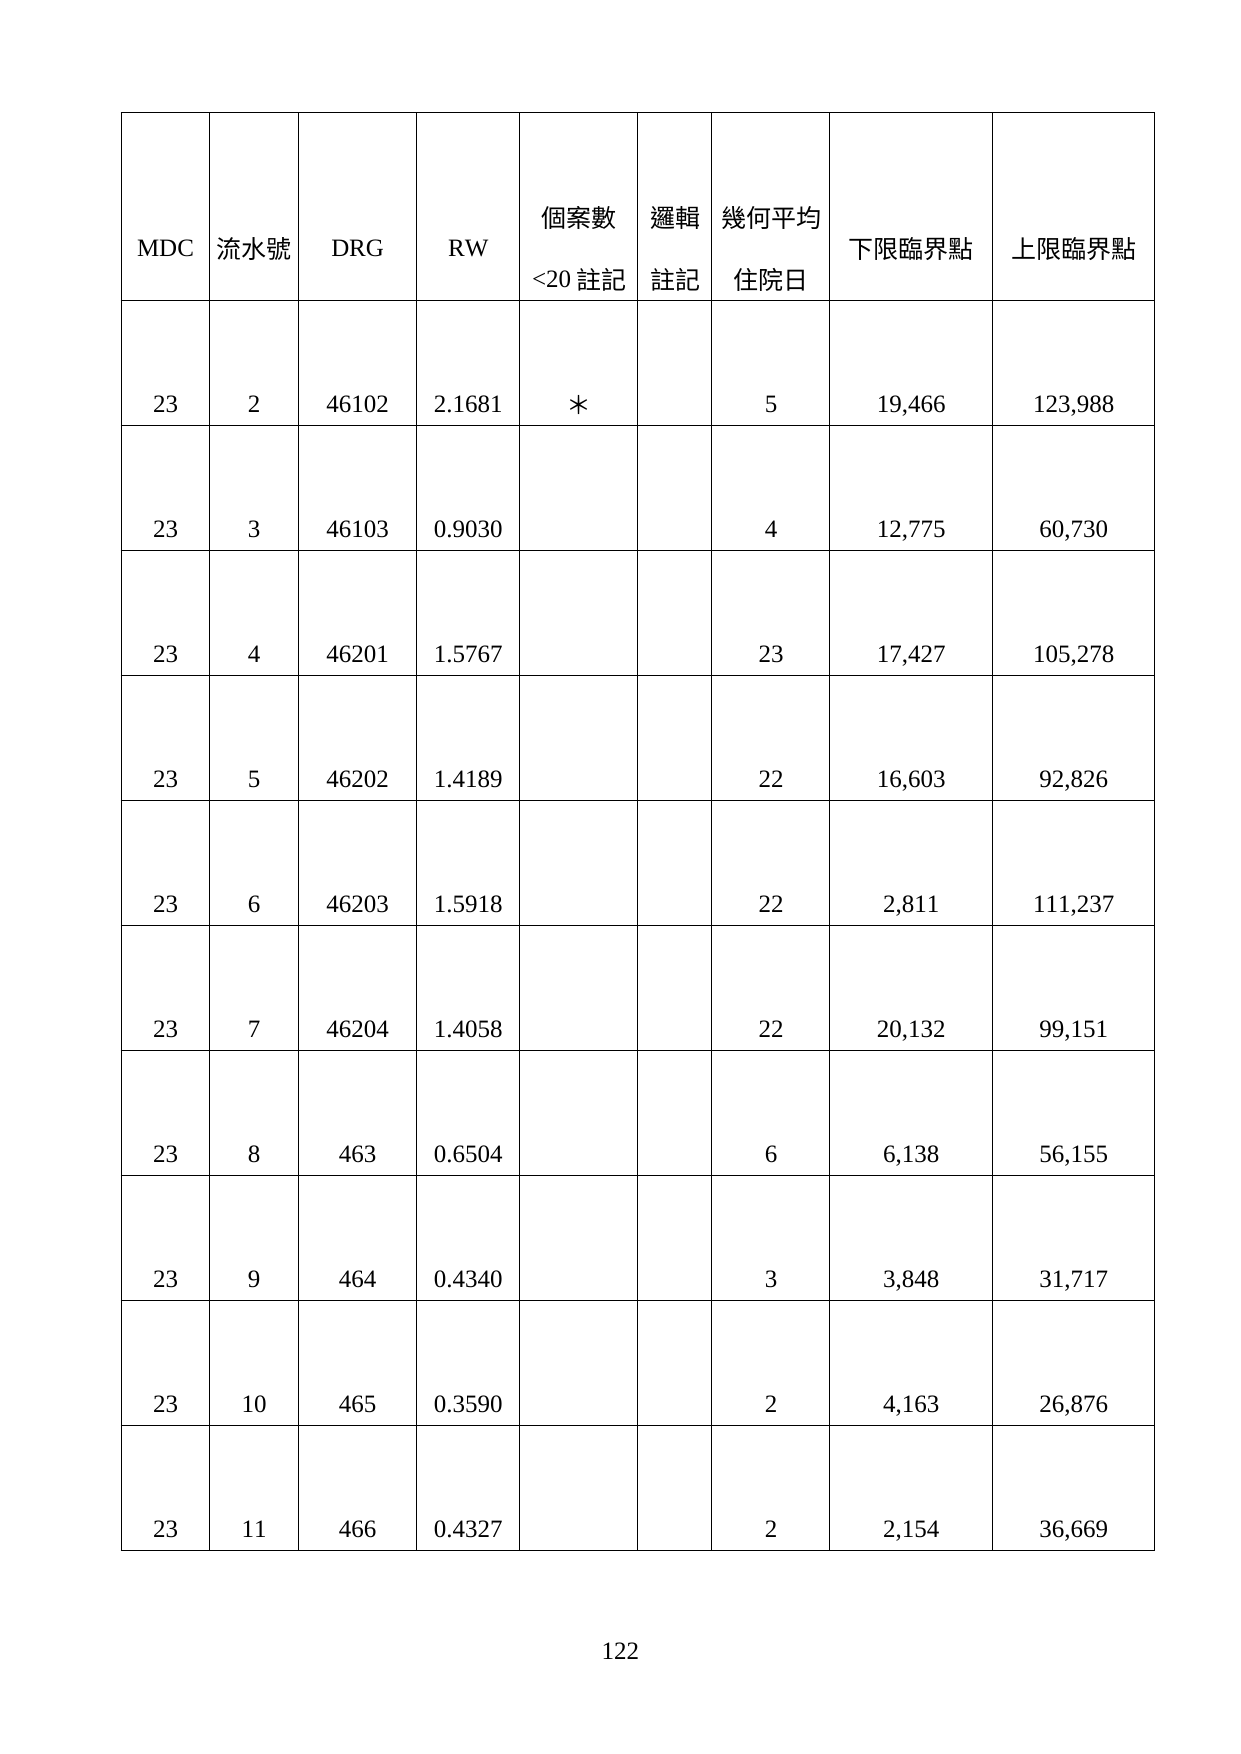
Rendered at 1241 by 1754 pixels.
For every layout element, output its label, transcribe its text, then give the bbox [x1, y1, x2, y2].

table_cell [520, 801, 637, 925]
table_cell 111,237 [993, 801, 1154, 925]
table_cell 23 [122, 1051, 209, 1175]
table_cell [520, 426, 637, 550]
table_cell 9 [210, 1176, 298, 1300]
table_cell 3 [712, 1176, 829, 1300]
table_cell 2,811 [830, 801, 992, 925]
table_cell 11 [210, 1426, 298, 1550]
table_cell 2 [712, 1301, 829, 1425]
table_cell 23 [122, 926, 209, 1050]
table_cell 1.4189 [417, 676, 519, 800]
table_cell 466 [299, 1426, 416, 1550]
table_cell 6,138 [830, 1051, 992, 1175]
table_cell 22 [712, 926, 829, 1050]
table_header 上限臨界點 [993, 113, 1154, 300]
table_cell 36,669 [993, 1426, 1154, 1550]
table_cell 46204 [299, 926, 416, 1050]
table_cell 23 [122, 551, 209, 675]
table_header 下限臨界點 [830, 113, 992, 300]
table_cell 1.4058 [417, 926, 519, 1050]
table_cell [638, 1176, 711, 1300]
table_cell [638, 1301, 711, 1425]
table_cell 6 [210, 801, 298, 925]
table_cell [520, 926, 637, 1050]
table_cell [638, 676, 711, 800]
table_cell 3,848 [830, 1176, 992, 1300]
table_cell 0.9030 [417, 426, 519, 550]
table_cell 2 [712, 1426, 829, 1550]
table_cell 4 [210, 551, 298, 675]
table_cell 22 [712, 801, 829, 925]
table_cell [520, 1176, 637, 1300]
table_cell 1.5767 [417, 551, 519, 675]
table_cell 7 [210, 926, 298, 1050]
table_cell 16,603 [830, 676, 992, 800]
table_cell [520, 676, 637, 800]
table_cell [638, 426, 711, 550]
table_cell 0.4327 [417, 1426, 519, 1550]
table_cell 123,988 [993, 301, 1154, 425]
table_cell 46103 [299, 426, 416, 550]
table_cell 105,278 [993, 551, 1154, 675]
table_cell 0.3590 [417, 1301, 519, 1425]
table_cell 46201 [299, 551, 416, 675]
table_cell 10 [210, 1301, 298, 1425]
table_cell 23 [122, 676, 209, 800]
table_cell 2,154 [830, 1426, 992, 1550]
table_cell 26,876 [993, 1301, 1154, 1425]
table_cell 20,132 [830, 926, 992, 1050]
table_cell 6 [712, 1051, 829, 1175]
table_cell 23 [122, 1176, 209, 1300]
table_cell 23 [122, 1426, 209, 1550]
table_cell 8 [210, 1051, 298, 1175]
table_cell 56,155 [993, 1051, 1154, 1175]
table_cell 12,775 [830, 426, 992, 550]
table_header 個案數<20註記 [520, 113, 637, 300]
table_header RW [417, 113, 519, 300]
table_cell 4,163 [830, 1301, 992, 1425]
table_cell 23 [712, 551, 829, 675]
table_cell [520, 1426, 637, 1550]
table_cell ＊ [520, 301, 637, 425]
table_cell [520, 551, 637, 675]
table_cell 60,730 [993, 426, 1154, 550]
table_cell [638, 1426, 711, 1550]
table_cell 23 [122, 801, 209, 925]
table_cell 5 [210, 676, 298, 800]
table_cell 46202 [299, 676, 416, 800]
table_cell 19,466 [830, 301, 992, 425]
table_cell [520, 1051, 637, 1175]
table_cell 23 [122, 301, 209, 425]
table_cell 0.4340 [417, 1176, 519, 1300]
table_header MDC [122, 113, 209, 300]
table_cell 92,826 [993, 676, 1154, 800]
table_cell [638, 926, 711, 1050]
table_cell [520, 1301, 637, 1425]
table_cell 463 [299, 1051, 416, 1175]
table_header DRG [299, 113, 416, 300]
table_cell 3 [210, 426, 298, 550]
table_header 流水號 [210, 113, 298, 300]
table_header 邏輯註記 [638, 113, 711, 300]
table_cell 46102 [299, 301, 416, 425]
table_cell 2 [210, 301, 298, 425]
table_cell 4 [712, 426, 829, 550]
table_cell 5 [712, 301, 829, 425]
table_cell 99,151 [993, 926, 1154, 1050]
table_cell 1.5918 [417, 801, 519, 925]
table_cell 23 [122, 426, 209, 550]
table_cell 22 [712, 676, 829, 800]
table_cell [638, 1051, 711, 1175]
table_cell 465 [299, 1301, 416, 1425]
table_cell 23 [122, 1301, 209, 1425]
table_cell 2.1681 [417, 301, 519, 425]
table_cell [638, 801, 711, 925]
table_cell [638, 551, 711, 675]
table_cell 0.6504 [417, 1051, 519, 1175]
table_cell 17,427 [830, 551, 992, 675]
table_header 幾何平均住院日 [712, 113, 829, 300]
table_cell 31,717 [993, 1176, 1154, 1300]
table_cell [638, 301, 711, 425]
table_cell 464 [299, 1176, 416, 1300]
table_cell 46203 [299, 801, 416, 925]
